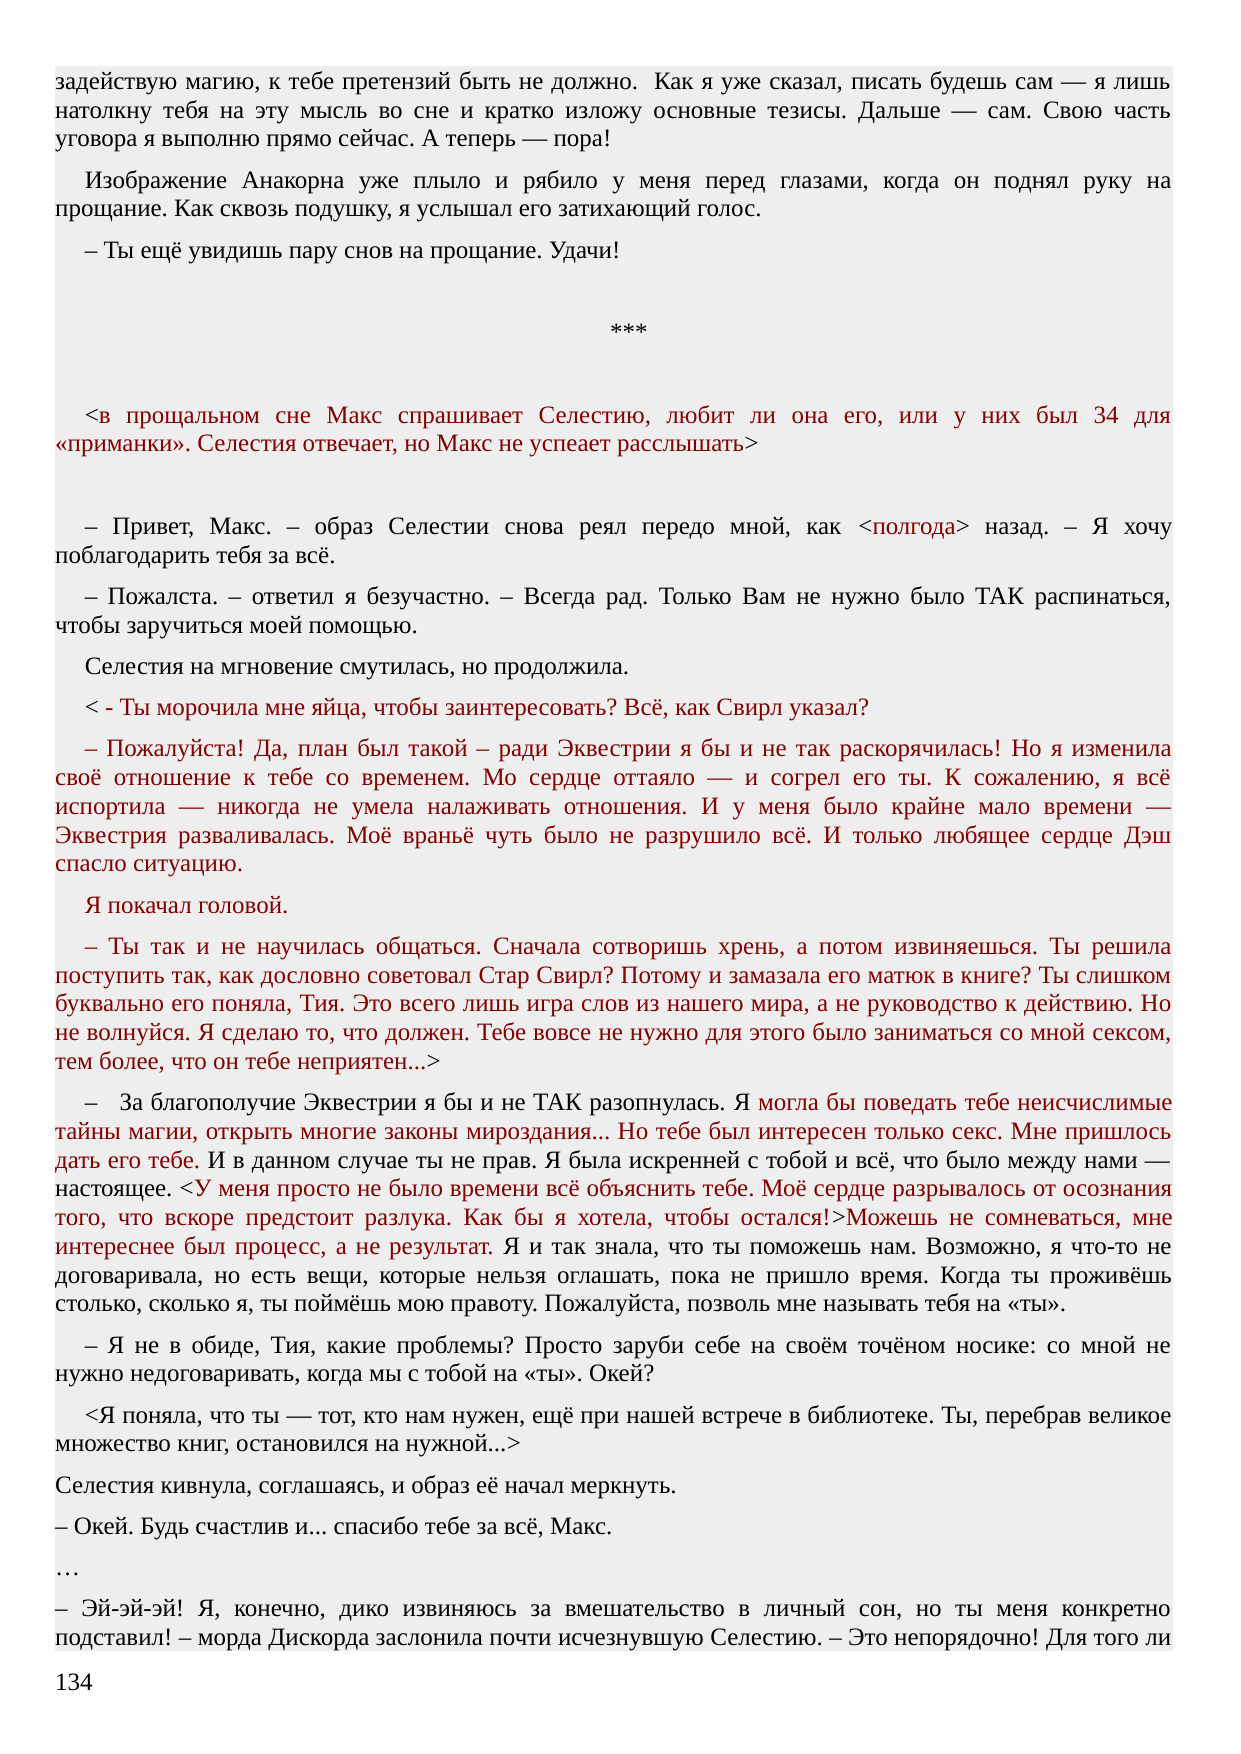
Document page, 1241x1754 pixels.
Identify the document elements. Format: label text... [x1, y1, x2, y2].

text Изображение Анакорна уже плыло и рябило у меня перед глазами, когда он поднял руку на прощание. Как сквозь подушку, я услышал его затихающий голос. [55, 165, 1173, 222]
text Селестия на мгновение смутилась, но продолжила. [55, 651, 1173, 680]
text – Эй-эй-эй! Я, конечно, дико извиняюсь за вмешательство в личный сон, но ты меня конкретно подставил! – морда Дискорда заслонила почти исчезнувшую Селестию. – Это непорядочно! Для того ли [55, 1593, 1173, 1651]
text < - Ты морочила мне яйца, чтобы заинтересовать? Всё, как Свирл указал? [55, 692, 1173, 721]
text <в прощальном сне Макс спрашивает Селестию, любит ли она его, или у них был 34 для «приманки». Селестия отвечает, но Макс не успеает расслышать> [55, 400, 1173, 457]
text – Ты так и не научилась общаться. Сначала сотворишь хрень, а потом извиняешься. Ты решила поступить так, как дословно советовал Стар Свирл? Потому и замазала его матюк в книге? Ты слишком буквально его поняла, Тия. Это всего лишь игра слов из нашего мира, а не руководство к действию. Но не волнуйся. Я сделаю то, что должен. Тебе вовсе не нужно для этого было заниматься со мной сексом, тем более, что он тебе неприятен...> [55, 931, 1173, 1075]
text – Я не в обиде, Тия, какие проблемы? Просто заруби себе на своём точёном носике: со мной не нужно недоговаривать, когда мы с тобой на «ты». Окей? [55, 1330, 1173, 1387]
text *** [55, 317, 1173, 346]
text – Окей. Будь счастлив и... спасибо тебе за всё, Макс. [55, 1511, 1173, 1540]
text Селестия кивнула, соглашаясь, и образ её начал меркнуть. [55, 1470, 1173, 1498]
text Я покачал головой. [55, 890, 1173, 918]
text – Ты ещё увидишь пару снов на прощание. Удачи! [55, 235, 1173, 263]
text – Пожалста. – ответил я безучастно. – Всегда рад. Только Вам не нужно было ТАК распинаться, чтобы заручиться моей помощью. [55, 581, 1173, 638]
text … [55, 1552, 1173, 1581]
text – Пожалуйста! Да, план был такой – ради Эквестрии я бы и не так раскорячилась! Но я изменила своё отношение к тебе со временем. Мо сердце оттаяло — и согрел его ты. К сожалению, я всё испортила — никогда не умела налаживать отношения. И у меня было крайне мало времени — Эквестрия разваливалась. Моё враньё чуть было не разрушило всё. И только любящее сердце Дэш спасло ситуацию. [55, 733, 1173, 877]
text – Привет, Макс. – образ Селестии снова реял передо мной, как <полгода> назад. – Я хочу поблагодарить тебя за всё. [55, 511, 1173, 568]
text задействую магию, к тебе претензий быть не должно. Как я уже сказал, писать будешь сам — я лишь натолкну тебя на эту мысль во сне и кратко изложу основные тезисы. Дальше — сам. Свою часть уговора я выполню прямо сейчас. А теперь — пора! [55, 66, 1173, 152]
text <Я поняла, что ты — тот, кто нам нужен, ещё при нашей встрече в библиотеке. Ты, перебрав великое множество книг, остановился на нужной...> [55, 1400, 1173, 1457]
text – За благополучие Эквестрии я бы и не ТАК разопнулась. Я могла бы поведать тебе неисчислимые тайны магии, открыть многие законы мироздания... Но тебе был интересен только секс. Мне пришлось дать его тебе. И в данном случае ты не прав. Я была искренней с тобой и всё, что было между нами — настоящее. <У меня просто не было времени всё объяснить тебе. Моё сердце разрывалось от осознания того, что вскоре предстоит разлука. Как бы я хотела, чтобы остался!>Можешь не сомневаться, мне интереснее был процесс, а не результат. Я и так знала, что ты поможешь нам. Возможно, я что-то не договаривала, но есть вещи, которые нельзя оглашать, пока не пришло время. Когда ты проживёшь столько, сколько я, ты поймёшь мою правоту. Пожалуйста, позволь мне называть тебя на «ты». [55, 1087, 1173, 1317]
